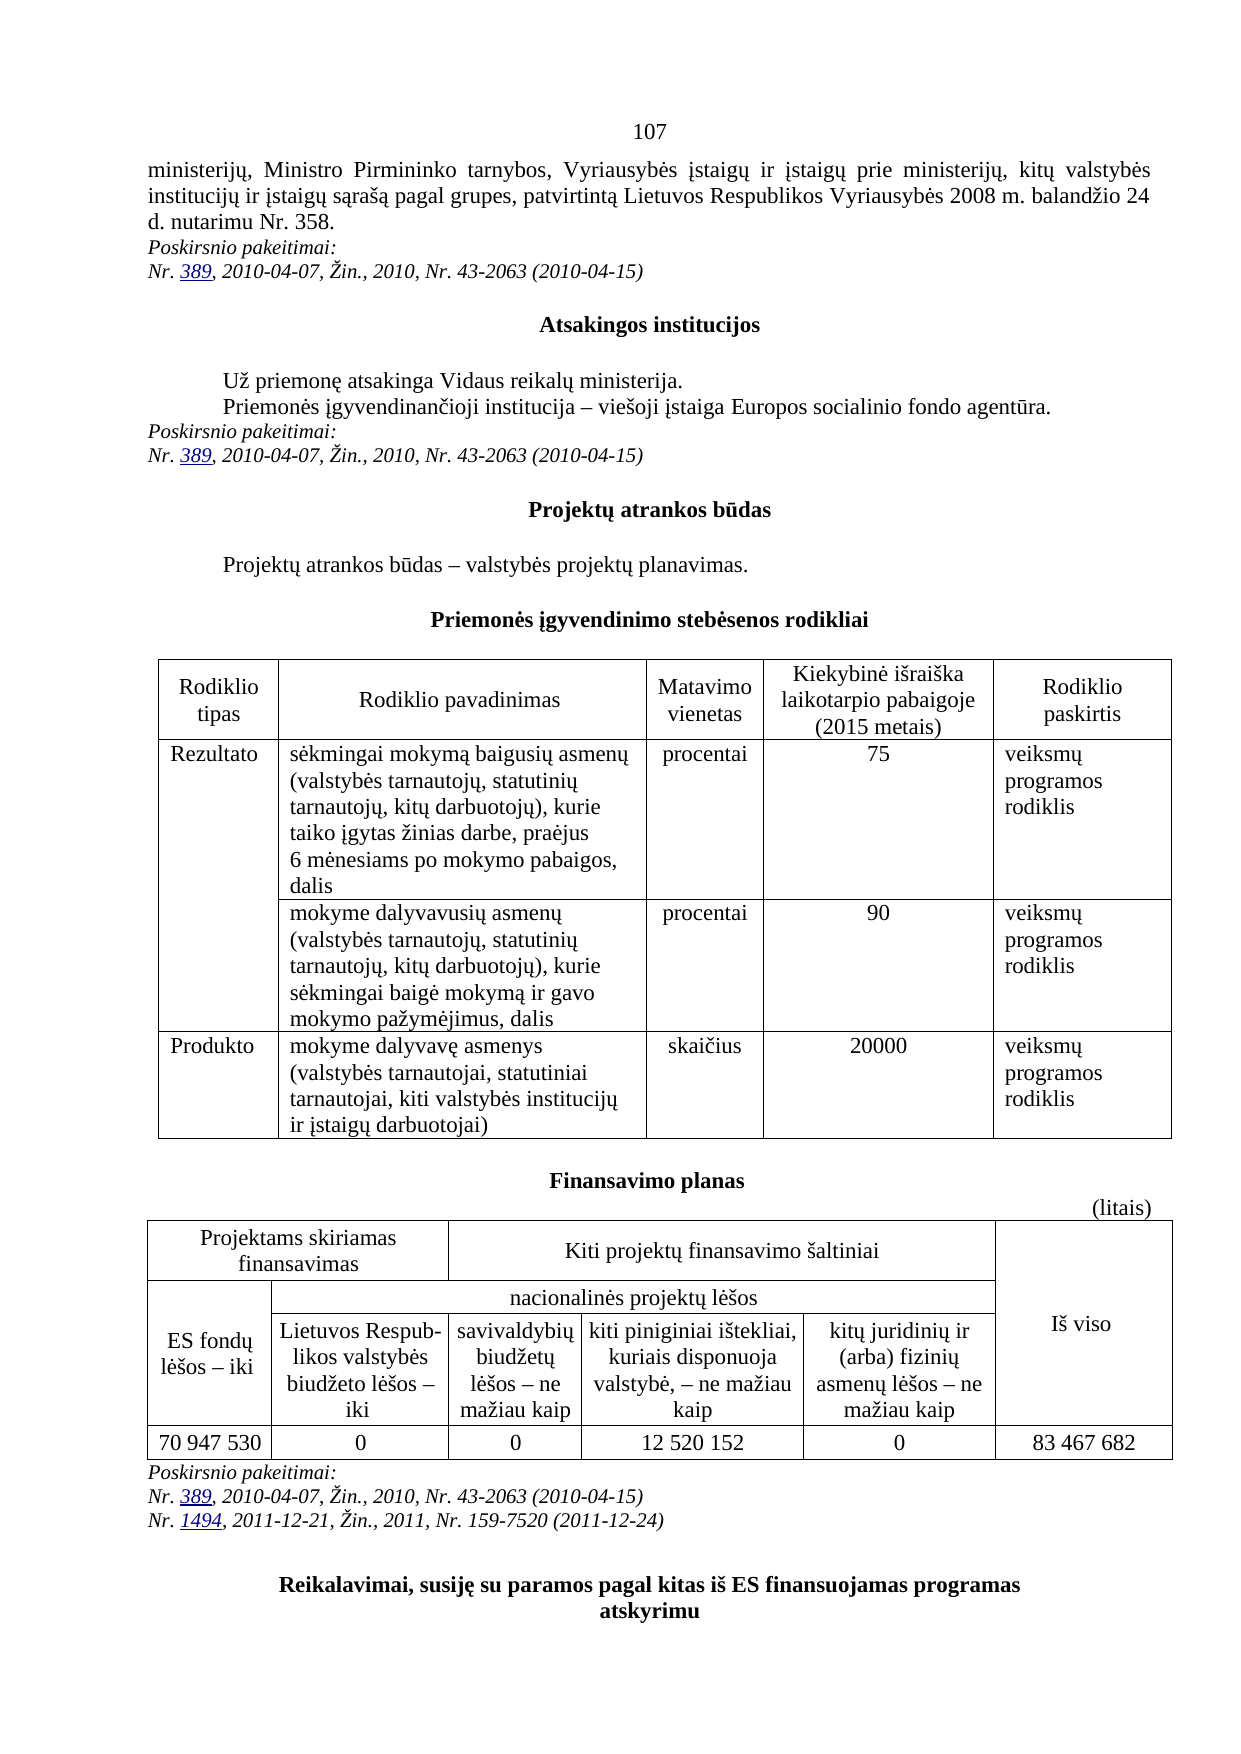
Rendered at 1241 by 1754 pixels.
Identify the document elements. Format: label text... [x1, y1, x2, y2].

table_cell kiti piniginiai ištek­liai, kuriais dispo­nuo­ja valstybė, – ne mažiau kaip [582, 1314, 803, 1425]
table_cell 0 [804, 1426, 995, 1458]
text Reikalavimai, susiję su paramos pagal kitas iš ES finansuojamas programas atskyrimu [148, 1571, 1152, 1623]
table_cell Lietuvos Res­pub­likos valstybės biudžeto lėšos – iki [272, 1314, 448, 1425]
text Nr. 389, 2010-04-07, Žin., 2010, Nr. 43-2063 (2010-04-15) [148, 443, 1152, 467]
text Atsakingos institucijos [148, 312, 1152, 338]
table_cell veiksmų programos rodiklis [994, 740, 1171, 898]
table_cell nacionalinės projektų lėšos [272, 1281, 995, 1313]
table_cell 83 467 682 [996, 1426, 1172, 1458]
table_cell 90 [764, 900, 993, 1031]
table_header Rodiklio pavadinimas [279, 660, 646, 739]
table_cell ES fondų lėšos – iki [148, 1281, 271, 1425]
table_cell mokyme dalyvavę asmenys (valstybės tarnautojai, statutiniai tarnautojai, kiti valstybės institucijų ir įstaigų darbuotojai) [279, 1032, 646, 1138]
table_cell veiksmų programos rodiklis [994, 1032, 1171, 1138]
table_cell procentai [647, 900, 763, 1031]
table_cell sėkmingai mokymą baigusių asmenų (valstybės tarnautojų, statutinių tarnautojų, kitų darbuotojų), kurie taiko įgytas žinias darbe, praėjus 6 mėnesiams po mokymo pabaigos, dalis [279, 740, 646, 898]
text Nr. 389, 2010-04-07, Žin., 2010, Nr. 43-2063 (2010-04-15) [148, 1484, 1152, 1508]
text Poskirsnio pakeitimai: [148, 235, 1152, 259]
text Poskirsnio pakeitimai: [148, 1460, 1152, 1484]
text Projektų atrankos būdas – valstybės projektų planavimas. [148, 551, 1152, 578]
table_cell veiksmų programos rodiklis [994, 900, 1171, 1031]
table_cell savivaldybių biudžetų lėšos – ne mažiau kaip [449, 1314, 581, 1425]
table_cell 12 520 152 [582, 1426, 803, 1458]
table_cell Produkto [159, 1032, 278, 1138]
table_cell kitų juridinių ir (arba) fizinių asmenų lėšos – ne mažiau kaip [804, 1314, 995, 1425]
text Už priemonę atsakinga Vidaus reikalų ministerija. [148, 367, 1152, 393]
table_header Kiekybinė išraiška laikotarpio pabaigoje (2015 metais) [764, 660, 993, 739]
table_header Rodiklio tipas [159, 660, 278, 739]
table_cell 0 [449, 1426, 581, 1458]
text Nr. 1494, 2011-12-21, Žin., 2011, Nr. 159-7520 (2011-12-24) [148, 1508, 1152, 1532]
text Finansavimo planas [148, 1167, 1152, 1194]
text (litais) [148, 1194, 1152, 1220]
table_cell 70 947 530 [148, 1426, 271, 1458]
text ministerijų, Ministro Pirmininko tarnybos, Vyriausybės įstaigų ir įstaigų prie ministerijų, kitų valstybės institucijų ir įstaigų sąrašą pagal grupes, patvirtintą Lietuvos Respublikos Vyriausybės 2008 m. balandžio 24 d. nutarimu Nr. 358. [148, 156, 1152, 235]
table_header Kiti projektų finansavimo šaltiniai [449, 1221, 995, 1280]
table_header Rodiklio paskirtis [994, 660, 1171, 739]
table_cell Rezultato [159, 740, 278, 1031]
table_cell skaičius [647, 1032, 763, 1138]
table_cell 75 [764, 740, 993, 898]
table_cell procentai [647, 740, 763, 898]
table_header Matavimo vienetas [647, 660, 763, 739]
table_cell mokyme dalyvavusių asmenų (valstybės tarnautojų, statutinių tarnautojų, kitų darbuotojų), kurie sėkmingai baigė mokymą ir gavo mokymo pažymėjimus, dalis [279, 900, 646, 1031]
text Priemonės įgyvendinimo stebėsenos rodikliai [148, 606, 1152, 633]
table_header Projektams skiriamas finansavimas [148, 1221, 448, 1280]
table_cell 0 [272, 1426, 448, 1458]
table_header Iš viso [996, 1221, 1172, 1425]
table_cell 20000 [764, 1032, 993, 1138]
text Nr. 389, 2010-04-07, Žin., 2010, Nr. 43-2063 (2010-04-15) [148, 259, 1152, 283]
text Projektų atrankos būdas [148, 496, 1152, 523]
text Poskirsnio pakeitimai: [148, 419, 1152, 443]
text Priemonės įgyvendinančioji institucija – viešoji įstaiga Europos socialinio fondo agentūra. [148, 393, 1152, 419]
